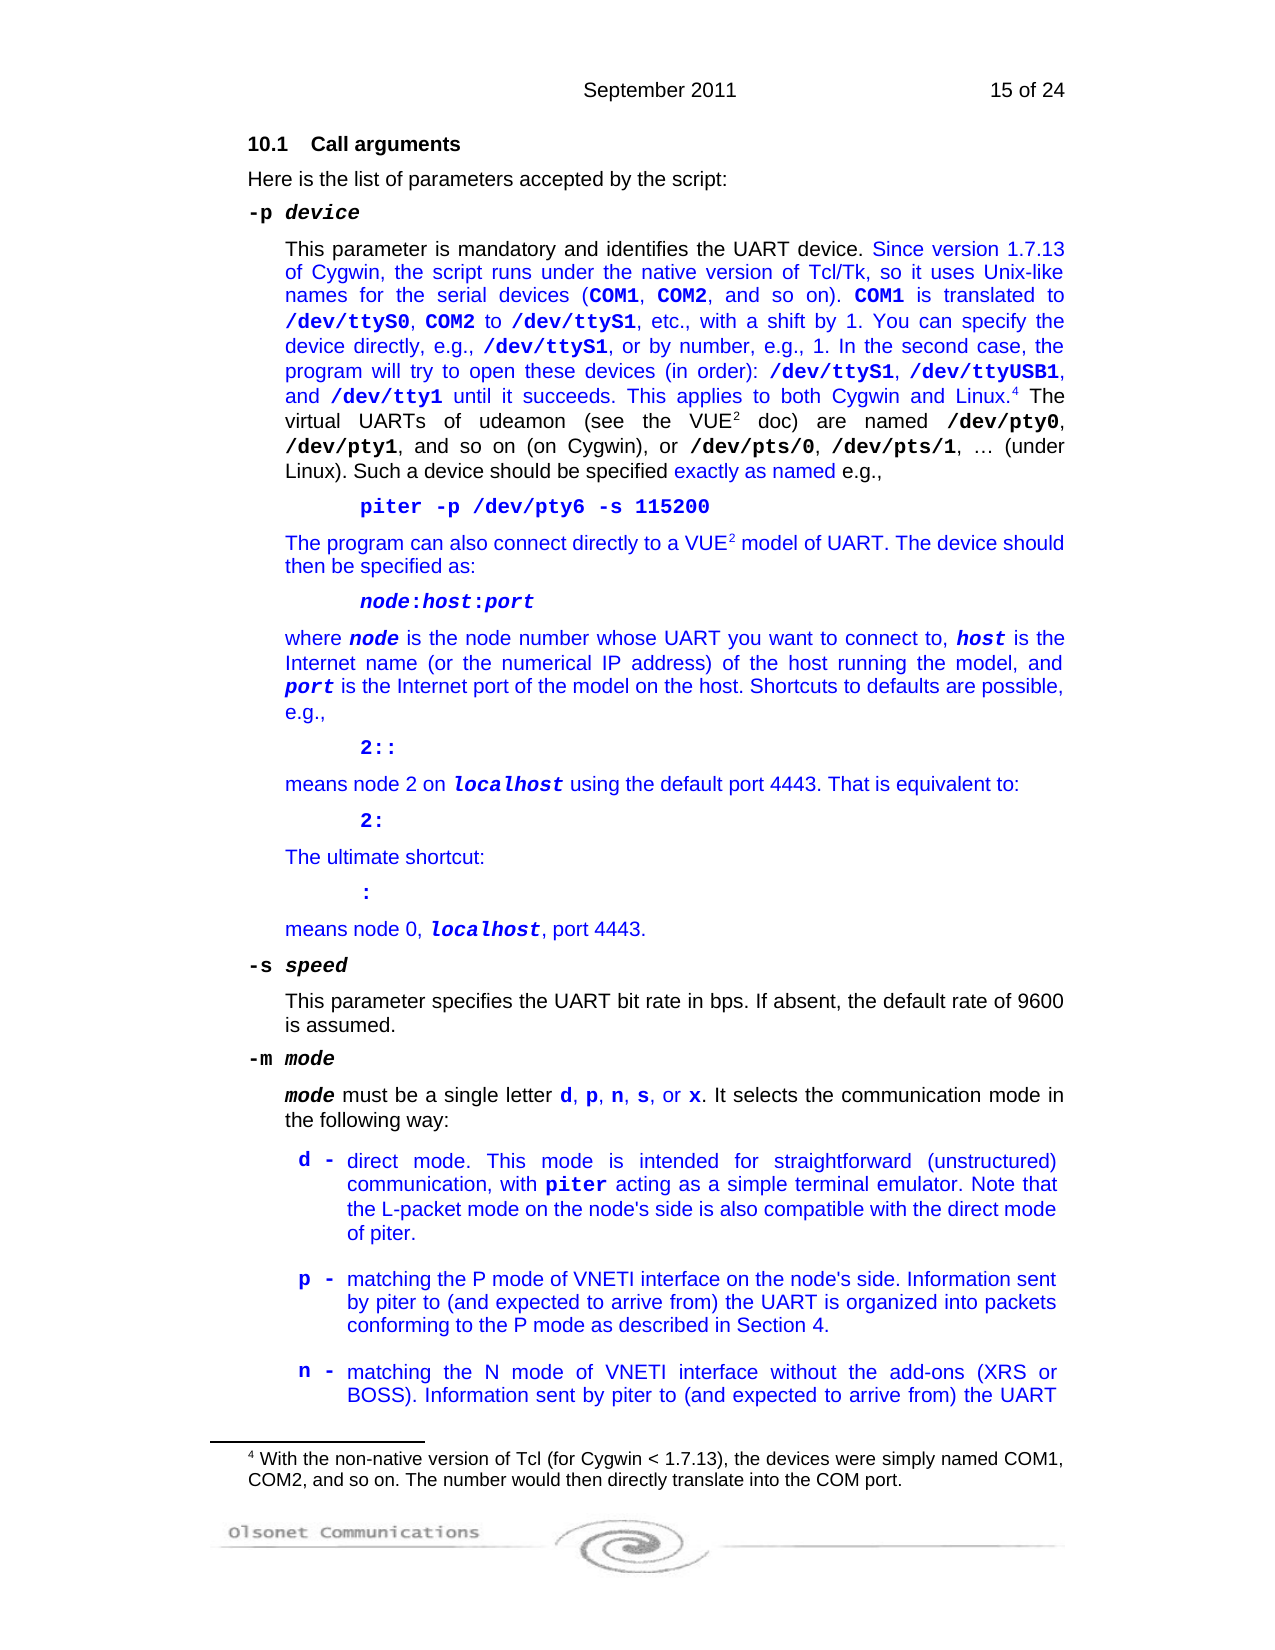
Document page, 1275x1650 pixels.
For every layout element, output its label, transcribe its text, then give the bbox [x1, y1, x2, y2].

text means node 2 on localhost using the default port 4443. That is equivalent to: [285, 772, 1065, 797]
table_header d - [285, 1144, 341, 1262]
table_cell matching the P mode of VNETI interface on the node's side. Information sent by piter to (and expected to arrive from) the UART is organized into packets conforming to the P mode as described in Section 4. [341, 1262, 1064, 1355]
text means node 0, localhost, port 4443. [285, 918, 1065, 943]
text With the non-native version of Tcl (for Cygwin < 1.7.13), the devices were simply named COM1, COM2, and so on. The number would then directly translate into the COM port. [248, 1448, 1065, 1490]
text 2: [285, 809, 1065, 834]
text mode must be a single letter d, p, n, s, or x. It selects the communication mode in the following way: [285, 1084, 1065, 1132]
text node:host:port [285, 590, 1065, 615]
text -p device [247, 202, 1065, 226]
text : [285, 881, 1065, 906]
text The ultimate shortcut: [285, 846, 1065, 869]
text 2:: [285, 735, 1065, 760]
table_cell p - [285, 1262, 341, 1355]
text -m mode [247, 1048, 1065, 1072]
text Here is the list of parameters accepted by the script: [247, 167, 1065, 190]
text -s speed [247, 954, 1065, 978]
picture [210, 1504, 1065, 1596]
text piter -p /dev/pty6 -s 115200 [285, 495, 1065, 520]
subtitle Call arguments [247, 132, 1065, 155]
text This parameter specifies the UART bit rate in bps. If absent, the default rate of 9600 is assumed. [285, 990, 1065, 1036]
table_cell n - [285, 1355, 341, 1413]
table_header direct mode. This mode is intended for straightforward (unstructured) communication, with piter acting as a simple terminal emulator. Note that the L-packet mode on the node's side is also compatible with the direct mode of piter. [341, 1144, 1064, 1262]
text The program can also connect directly to a VUE2 model of UART. The device should then be specified as: [285, 532, 1065, 578]
text where node is the node number whose UART you want to connect to, host is the Internet name (or the numerical IP address) of the host running the model, and port is the Internet port of the model on the host. Shortcuts to defaults are possible, e.g., [285, 627, 1065, 723]
text This parameter is mandatory and identifies the UART device. Since version 1.7.13 of Cygwin, the script runs under the native version of Tcl/Tk, so it uses Unix-like names for the serial devices (COM1, COM2, and so on). COM1 is translated to /dev/ttyS0, COM2 to /dev/ttyS1, etc., with a shift by 1. You can specify the device directly, e.g., /dev/ttyS1, or by number, e.g., 1. In the second case, the program will try to open these devices (in order): /dev/ttyS1, /dev/ttyUSB1, and /dev/tty1 until it succeeds. This applies to both Cygwin and Linux. The virtual UARTs of udeamon (see the VUE2 doc) are named /dev/pty0, /dev/pty1, and so on (on Cygwin), or /dev/pts/0, /dev/pts/1, … (under Linux). Such a device should be specified exactly as named e.g., [285, 238, 1065, 483]
table_cell matching the N mode of VNETI interface without the add-ons (XRS or BOSS). Information sent by piter to (and expected to arrive from) the UART [341, 1355, 1064, 1413]
